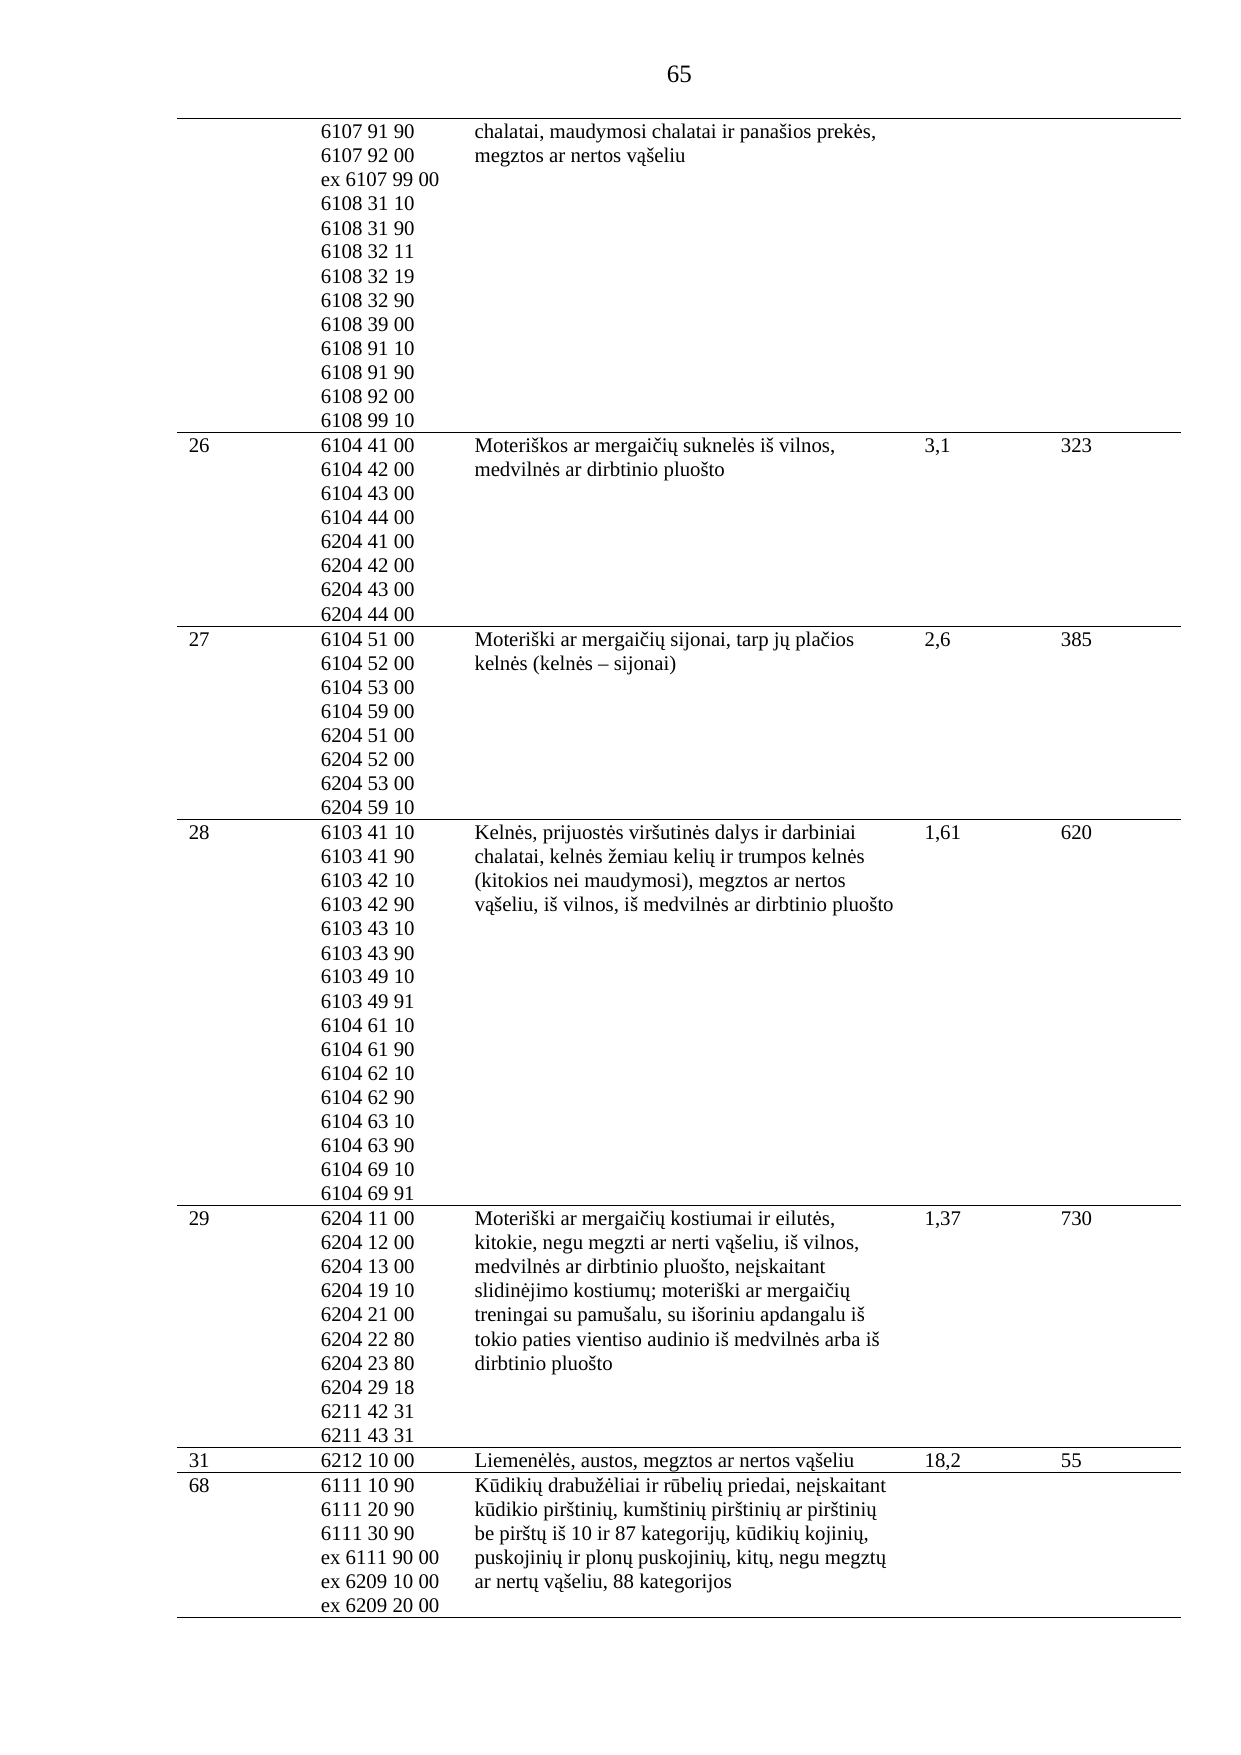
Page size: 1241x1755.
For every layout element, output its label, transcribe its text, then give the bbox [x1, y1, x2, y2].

table_cell [1049, 1473, 1181, 1617]
table_cell 6212 10 00 [309, 1448, 463, 1472]
table_cell Kelnės, prijuostės viršutinės dalys ir darbiniai chalatai, kelnės žemiau kelių ir trumpos kelnės (kitokios nei maudymosi), megztos ar nertos vąšeliu, iš vilnos, iš medvilnės ar dirbtinio pluošto [463, 820, 913, 1205]
table_cell 2,6 [913, 627, 1049, 819]
table_cell 6111 10 90 6111 20 90 6111 30 90 ex 6111 90 00 ex 6209 10 00 ex 6209 20 00 [309, 1473, 463, 1617]
table_cell 68 [177, 1473, 309, 1617]
table_cell 385 [1049, 627, 1181, 819]
table_cell [1049, 119, 1181, 432]
table_cell 31 [177, 1448, 309, 1472]
table_cell 26 [177, 433, 309, 626]
table_cell 6107 91 90 6107 92 00 ex 6107 99 00 6108 31 10 6108 31 90 6108 32 11 6108 32 19 6108 32 90 6108 39 00 6108 91 10 6108 91 90 6108 92 00 6108 99 10 [309, 119, 463, 432]
table_cell 6103 41 10 6103 41 90 6103 42 10 6103 42 90 6103 43 10 6103 43 90 6103 49 10 6103 49 91 6104 61 10 6104 61 90 6104 62 10 6104 62 90 6104 63 10 6104 63 90 6104 69 10 6104 69 91 [309, 820, 463, 1205]
table_cell 27 [177, 627, 309, 819]
table_cell 1,61 [913, 820, 1049, 1205]
table_cell 6104 51 00 6104 52 00 6104 53 00 6104 59 00 6204 51 00 6204 52 00 6204 53 00 6204 59 10 [309, 627, 463, 819]
table_cell [913, 1473, 1049, 1617]
table_cell Kūdikių drabužėliai ir rūbelių priedai, neįskaitant kūdikio pirštinių, kumštinių pirštinių ar pirštinių be pirštų iš 10 ir 87 kategorijų, kūdikių kojinių, puskojinių ir plonų puskojinių, kitų, negu megztų ar nertų vąšeliu, 88 kategorijos [463, 1473, 913, 1617]
table_cell [177, 119, 309, 432]
table_cell Moteriški ar mergaičių sijonai, tarp jų plačios kelnės (kelnės – sijonai) [463, 627, 913, 819]
table_cell 18,2 [913, 1448, 1049, 1472]
table_cell 1,37 [913, 1206, 1049, 1447]
table_cell Liemenėlės, austos, megztos ar nertos vąšeliu [463, 1448, 913, 1472]
table_cell chalatai, maudymosi chalatai ir panašios prekės, megztos ar nertos vąšeliu [463, 119, 913, 432]
table_cell Moteriški ar mergaičių kostiumai ir eilutės, kitokie, negu megzti ar nerti vąšeliu, iš vilnos, medvilnės ar dirbtinio pluošto, neįskaitant slidinėjimo kostiumų; moteriški ar mergaičių treningai su pamušalu, su išoriniu apdangalu iš tokio paties vientiso audinio iš medvilnės arba iš dirbtinio pluošto [463, 1206, 913, 1447]
table_cell 55 [1049, 1448, 1181, 1472]
table_cell 28 [177, 820, 309, 1205]
table_cell 6204 11 00 6204 12 00 6204 13 00 6204 19 10 6204 21 00 6204 22 80 6204 23 80 6204 29 18 6211 42 31 6211 43 31 [309, 1206, 463, 1447]
table_cell 3,1 [913, 433, 1049, 626]
table_cell 620 [1049, 820, 1181, 1205]
table_cell 323 [1049, 433, 1181, 626]
table_cell [913, 119, 1049, 432]
table_cell 730 [1049, 1206, 1181, 1447]
table_cell Moteriškos ar mergaičių suknelės iš vilnos, medvilnės ar dirbtinio pluošto [463, 433, 913, 626]
table_cell 29 [177, 1206, 309, 1447]
table_cell 6104 41 00 6104 42 00 6104 43 00 6104 44 00 6204 41 00 6204 42 00 6204 43 00 6204 44 00 [309, 433, 463, 626]
